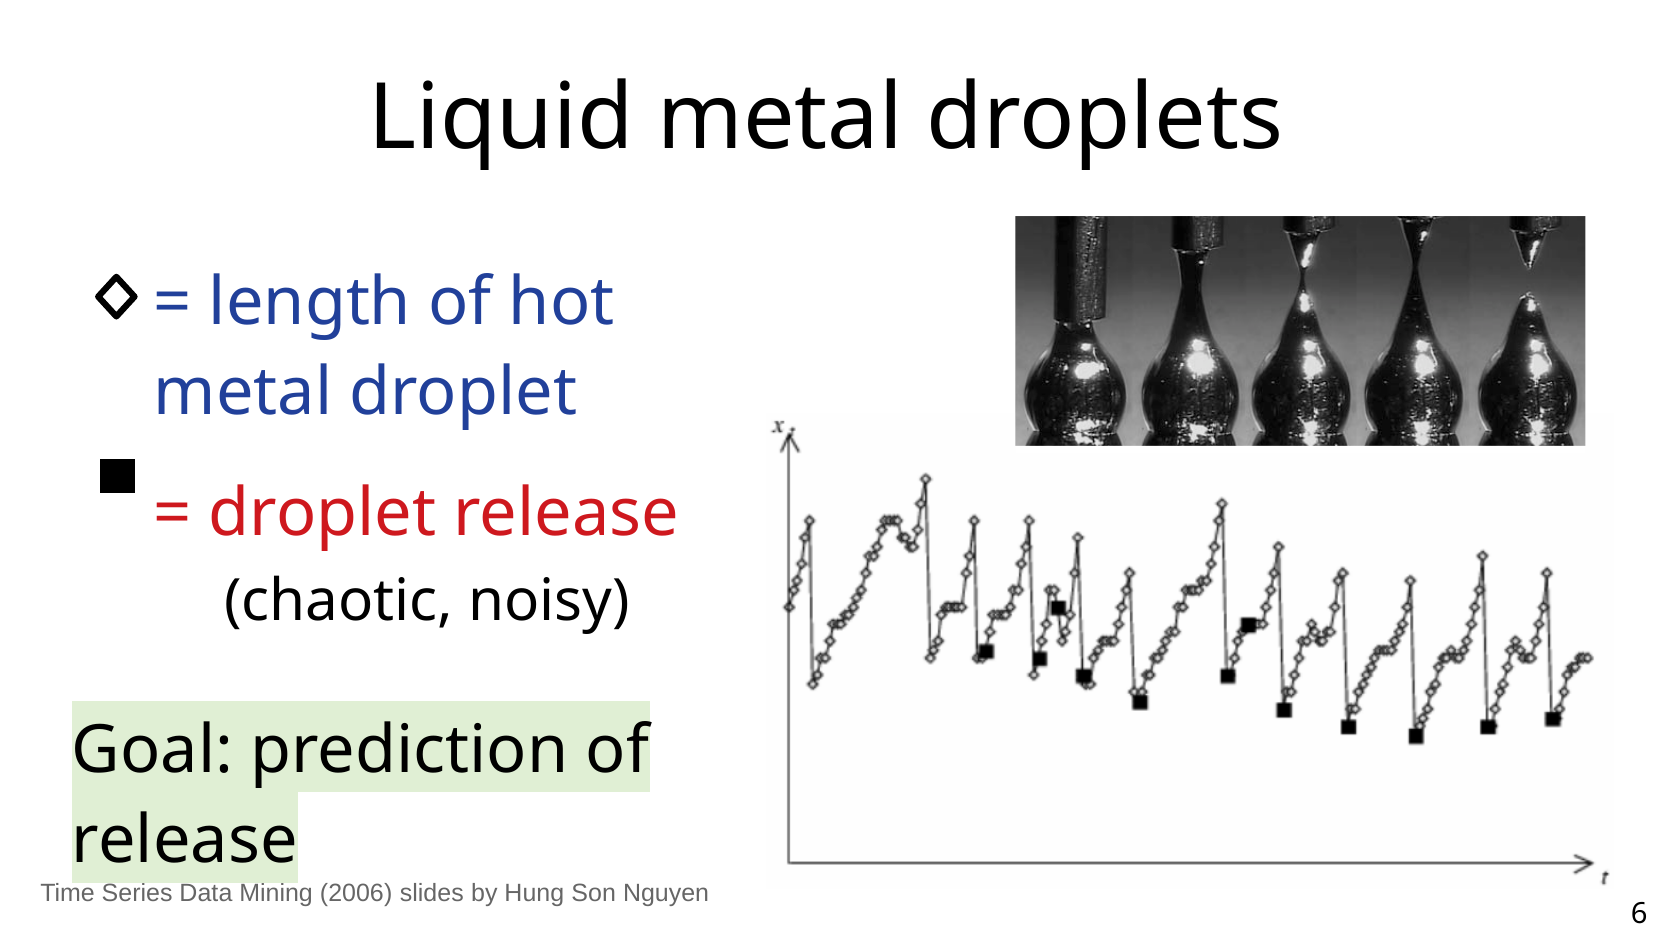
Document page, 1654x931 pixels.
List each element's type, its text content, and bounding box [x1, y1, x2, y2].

title Liquid metal droplets [82, 1, 1571, 226]
text_box [98, 276, 135, 317]
text_box Goal: prediction of release [57, 693, 709, 858]
picture [756, 215, 1614, 894]
text_box Time Series Data Mining (2006) slides by Hung Son Nguyen [25, 871, 1054, 929]
text_box [100, 459, 135, 493]
list = length of hot metal droplet = droplet release (chaotic, noisy) [82, 253, 725, 793]
